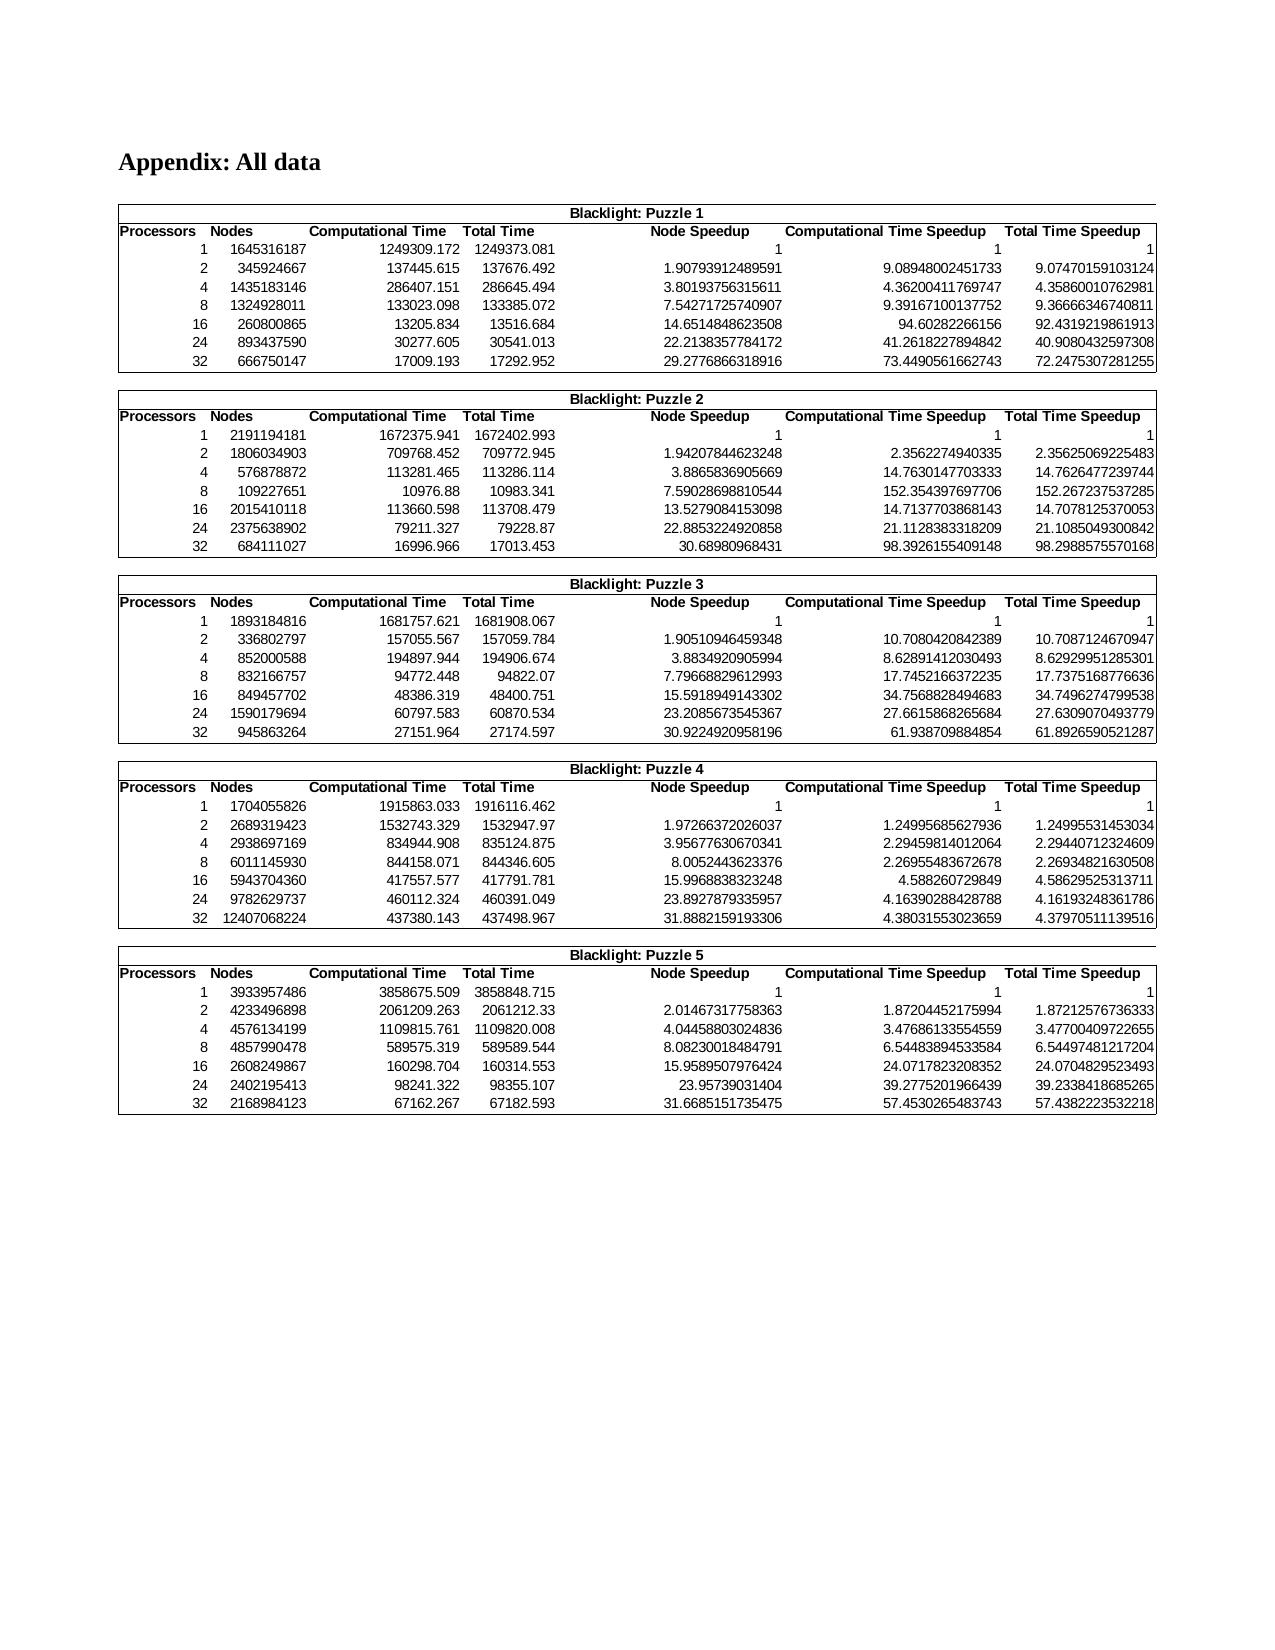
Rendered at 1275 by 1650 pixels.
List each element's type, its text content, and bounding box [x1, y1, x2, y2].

text Appendix: All data [118, 147, 1157, 176]
